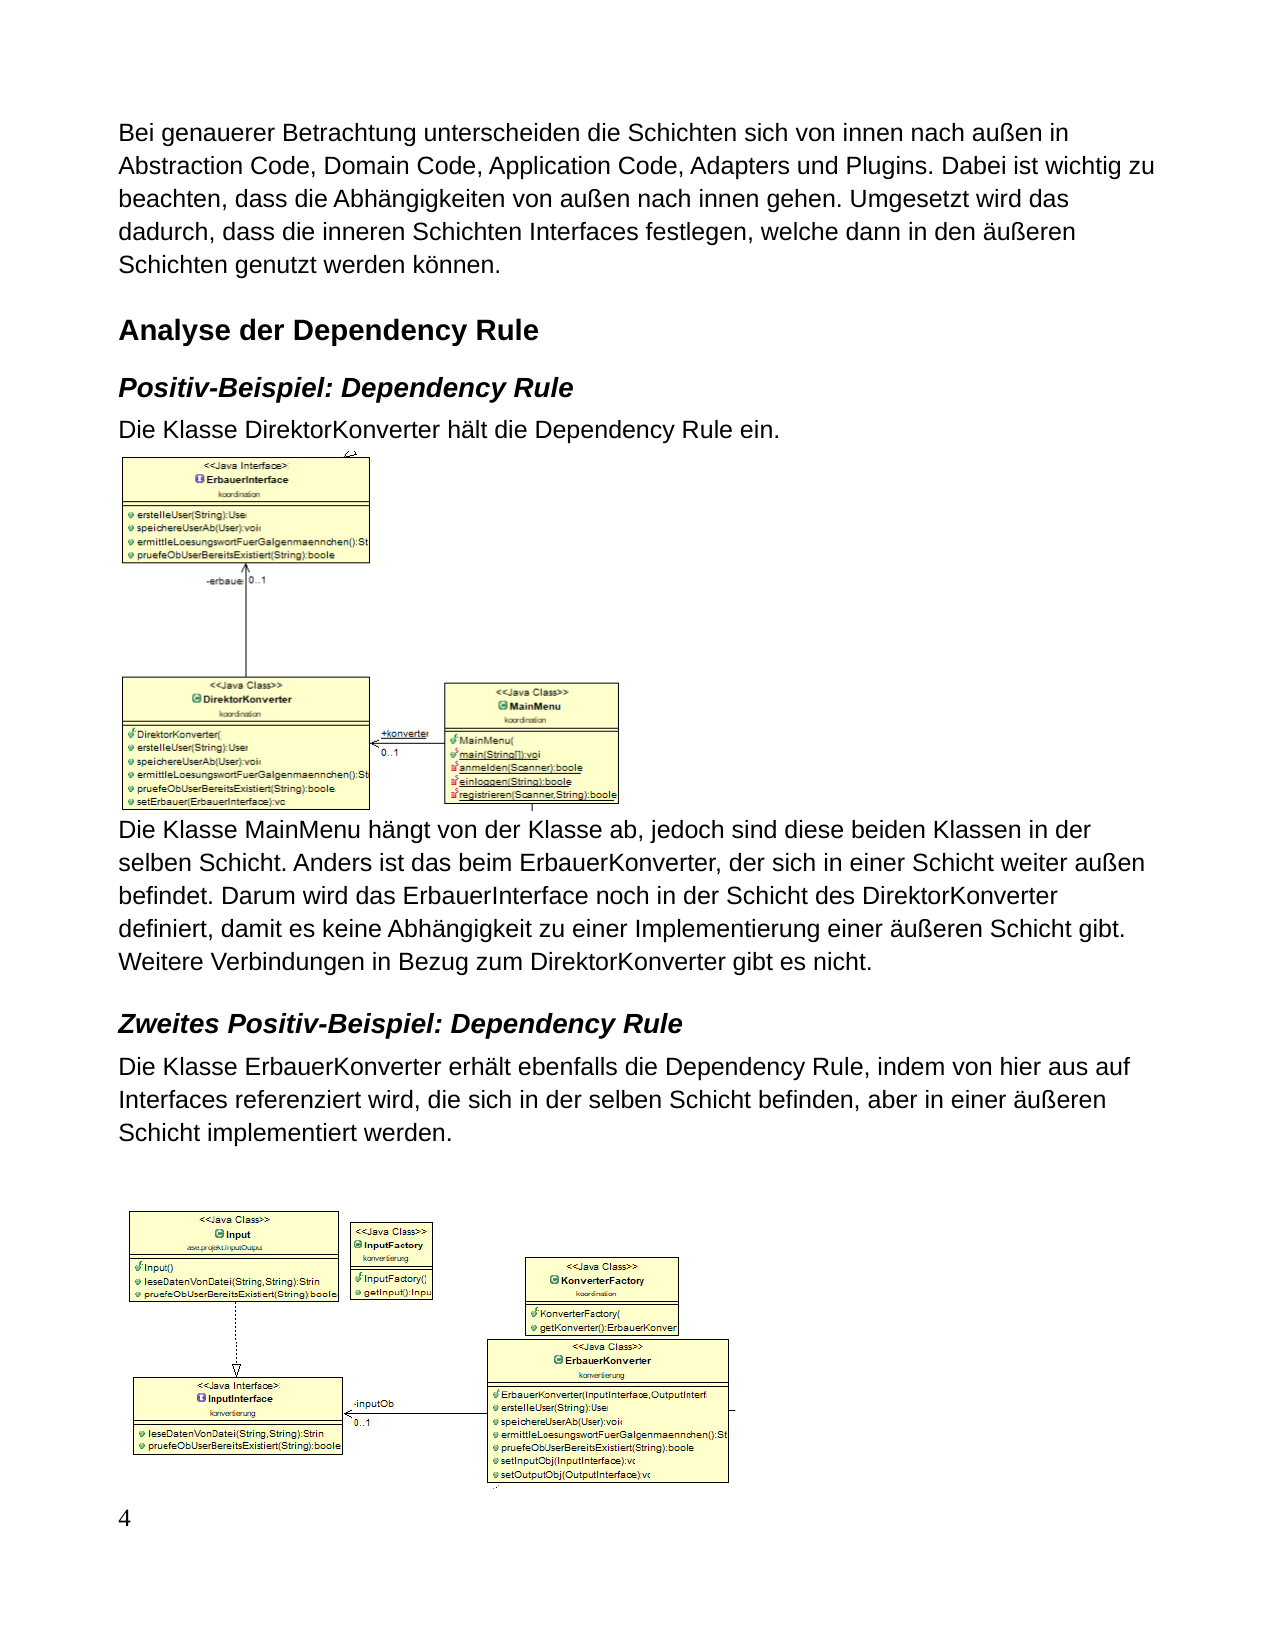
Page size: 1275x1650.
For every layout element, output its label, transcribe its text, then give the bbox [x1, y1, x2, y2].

text Die Klasse MainMenu hängt von der Klasse ab, jedoch sind diese beiden Klassen in der selben Schicht. Anders ist das beim ErbauerKonverter, der sich in einer Schicht weiter außen befindet. Darum wird das ErbauerInterface noch in der Schicht des DirektorKonverter definiert, damit es keine Abhängigkeit zu einer Implementierung einer äußeren Schicht gibt. Weitere Verbindungen in Bezug zum DirektorKonverter gibt es nicht. [118, 811, 1157, 976]
subtitle Zweites Positiv-Beispiel: Dependency Rule [118, 1007, 1157, 1039]
text Die Klasse ErbauerKonverter erhält ebenfalls die Dependency Rule, indem von hier aus auf Interfaces referenziert wird, die sich in der selben Schicht befinden, aber in einer äußeren Schicht implementiert werden. [118, 1052, 1157, 1147]
subtitle Analyse der Dependency Rule [118, 312, 1157, 346]
text Bei genauerer Betrachtung unterscheiden die Schichten sich von innen nach außen in Abstraction Code, Domain Code, Application Code, Adapters und Plugins. Dabei ist wichtig zu beachten, dass die Abhängigkeiten von außen nach innen gehen. Umgesetzt wird das dadurch, dass die inneren Schichten Interfaces festlegen, welche dann in den äußeren Schichten genutzt werden können. [118, 118, 1157, 279]
picture [118, 1198, 736, 1489]
subtitle Positiv-Beispiel: Dependency Rule [118, 371, 1157, 403]
text Die Klasse DirektorKonverter hält die Dependency Rule ein. [118, 416, 1157, 444]
picture [118, 451, 626, 811]
